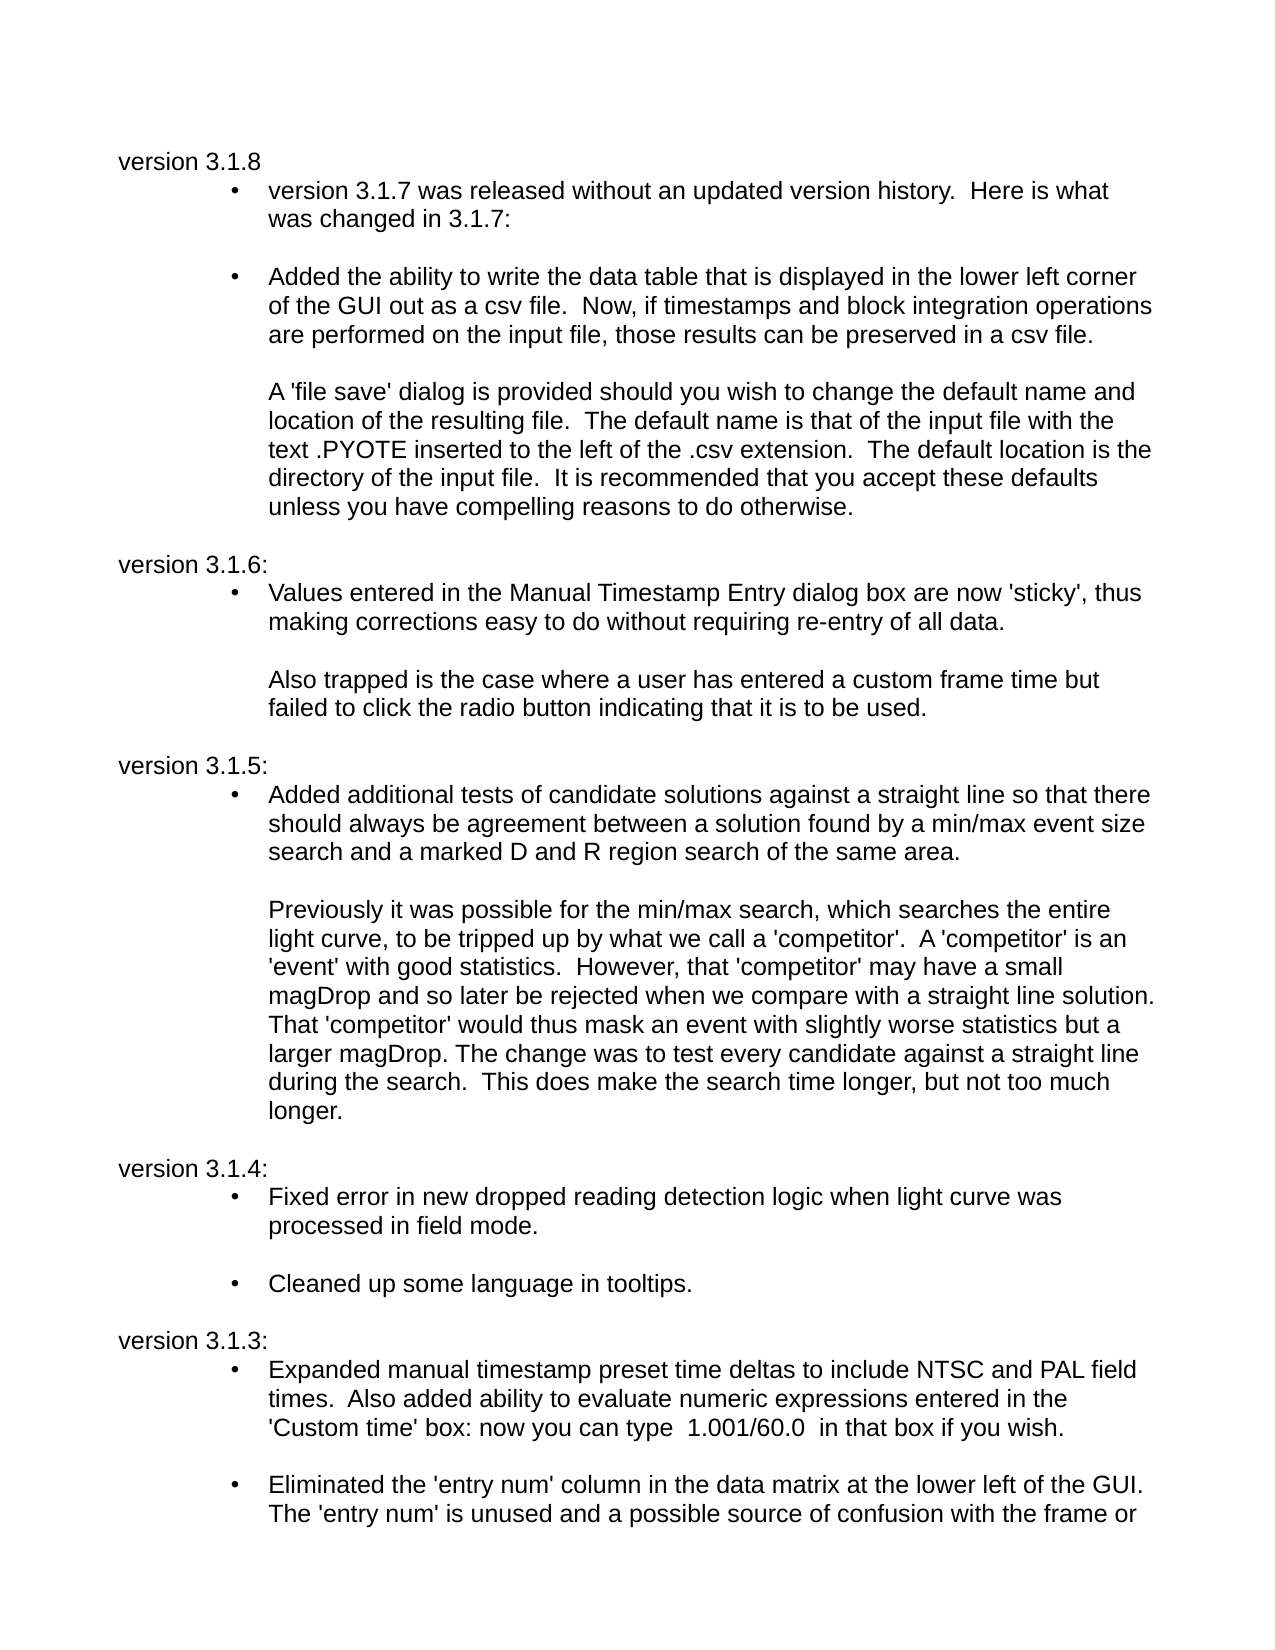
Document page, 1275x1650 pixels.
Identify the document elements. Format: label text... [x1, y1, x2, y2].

list Added the ability to write the data table that is displayed in the lower left corner of the GUI out as a csv file. Now, if timestamps and block integration operations are performed on the input file, those results can be preserved in a csv file. A 'file save' dialog is provided should you wish to change the default name and location of the resulting file. The default name is that of the input file with the text .PYOTE inserted to the left of the .csv extension. The default location is the directory of the input file. It is recommended that you accept these defaults unless you have compelling reasons to do otherwise. [231, 262, 1157, 549]
list Also trapped is the case where a user has entered a custom frame time but failed to click the radio button indicating that it is to be used. [231, 636, 1157, 751]
text version 3.1.6: [118, 549, 1157, 578]
text version 3.1.5: [118, 751, 1157, 780]
list Fixed error in new dropped reading detection logic when light curve was processed in field mode. [231, 1182, 1157, 1269]
list Eliminated the 'entry num' column in the data matrix at the lower left of the GUI. The 'entry num' is unused and a possible source of confusion with the frame or [231, 1470, 1157, 1528]
list Added additional tests of candidate solutions against a straight line so that there should always be agreement between a solution found by a min/max event size search and a marked D and R region search of the same area. Previously it was possible for the min/max search, which searches the entire light curve, to be tripped up by what we call a 'competitor'. A 'competitor' is an 'event' with good statistics. However, that 'competitor' may have a small magDrop and so later be rejected when we compare with a straight line solution. That 'competitor' would thus mask an event with slightly worse statistics but a larger magDrop. The change was to test every candidate against a straight line during the search. This does make the search time longer, but not too much longer. [231, 780, 1157, 1153]
list Values entered in the Manual Timestamp Entry dialog box are now 'sticky', thus making corrections easy to do without requiring re-entry of all data. [231, 578, 1157, 636]
list version 3.1.7 was released without an updated version history. Here is what was changed in 3.1.7: [231, 176, 1157, 262]
text version 3.1.8 [118, 147, 1157, 176]
list Expanded manual timestamp preset time deltas to include NTSC and PAL field times. Also added ability to evaluate numeric expressions entered in the 'Custom time' box: now you can type 1.001/60.0 in that box if you wish. [231, 1355, 1157, 1470]
list [231, 118, 1157, 147]
list Cleaned up some language in tooltips. [231, 1269, 1157, 1326]
text version 3.1.4: [118, 1153, 1157, 1182]
text version 3.1.3: [118, 1326, 1157, 1355]
